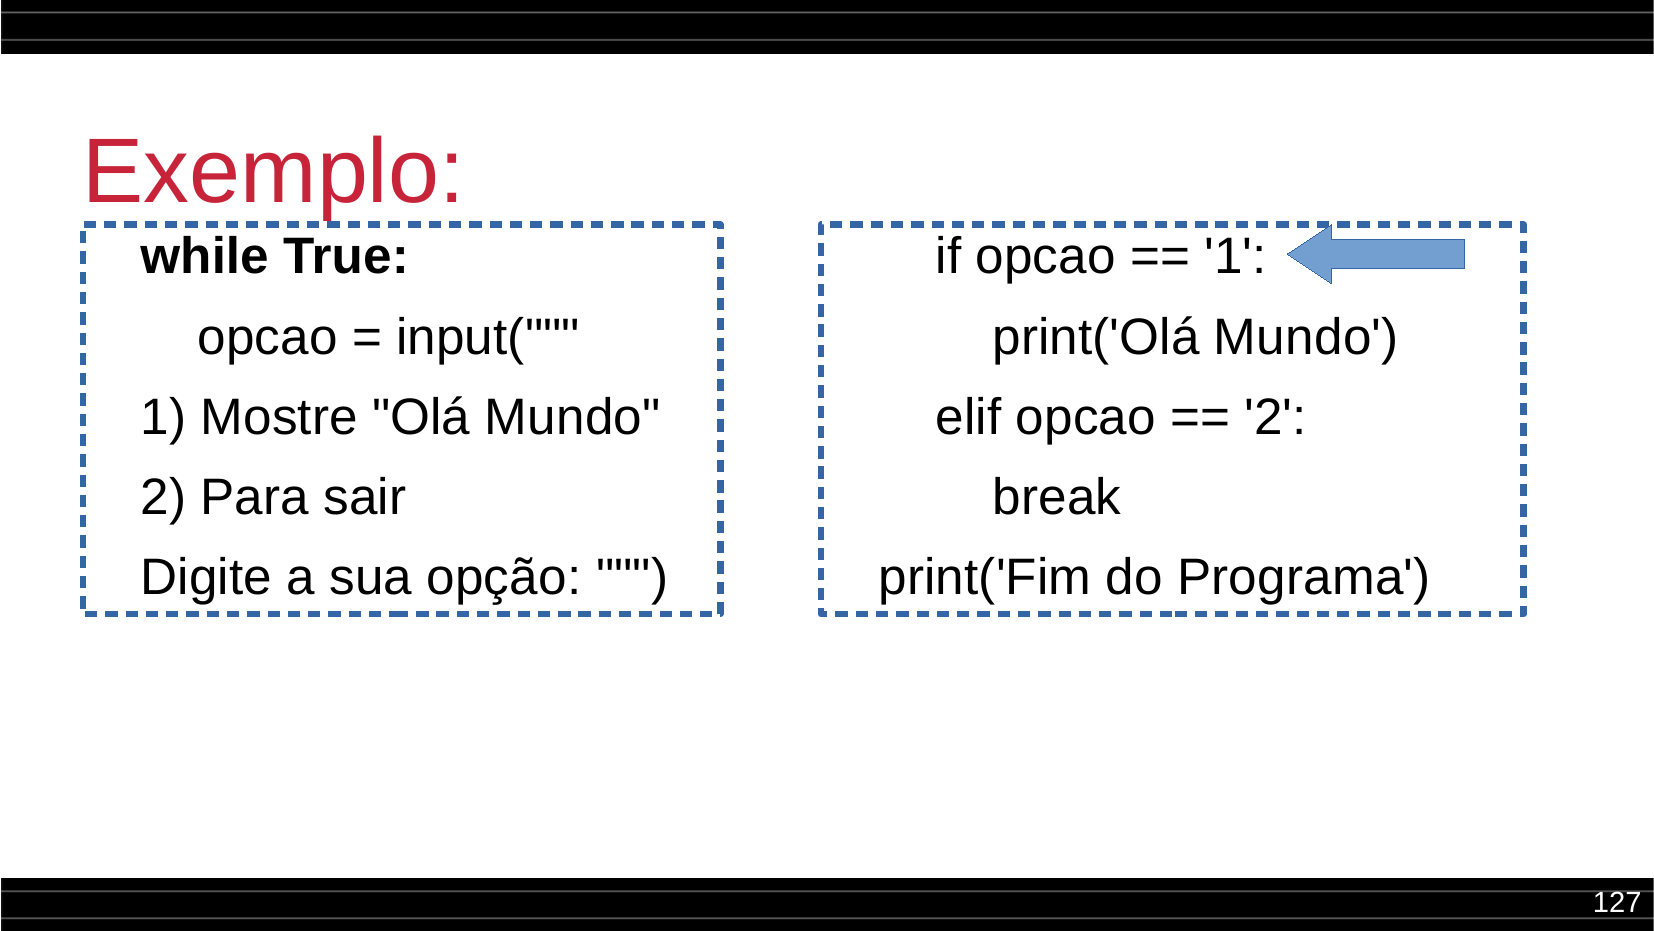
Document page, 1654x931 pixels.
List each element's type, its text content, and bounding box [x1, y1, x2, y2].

text_box [1287, 224, 1465, 284]
title Exemplo: [82, 92, 1571, 249]
picture [1, 0, 1654, 54]
list while True: opcao = input(""" 1) Mostre "Olá Mundo" 2) Para sair Digite a sua opção: """) [82, 224, 721, 615]
list if opcao == '1': print('Olá Mundo') elif opcao == '2': break print('Fim do Programa') [820, 224, 1524, 615]
picture [1, 878, 1654, 931]
